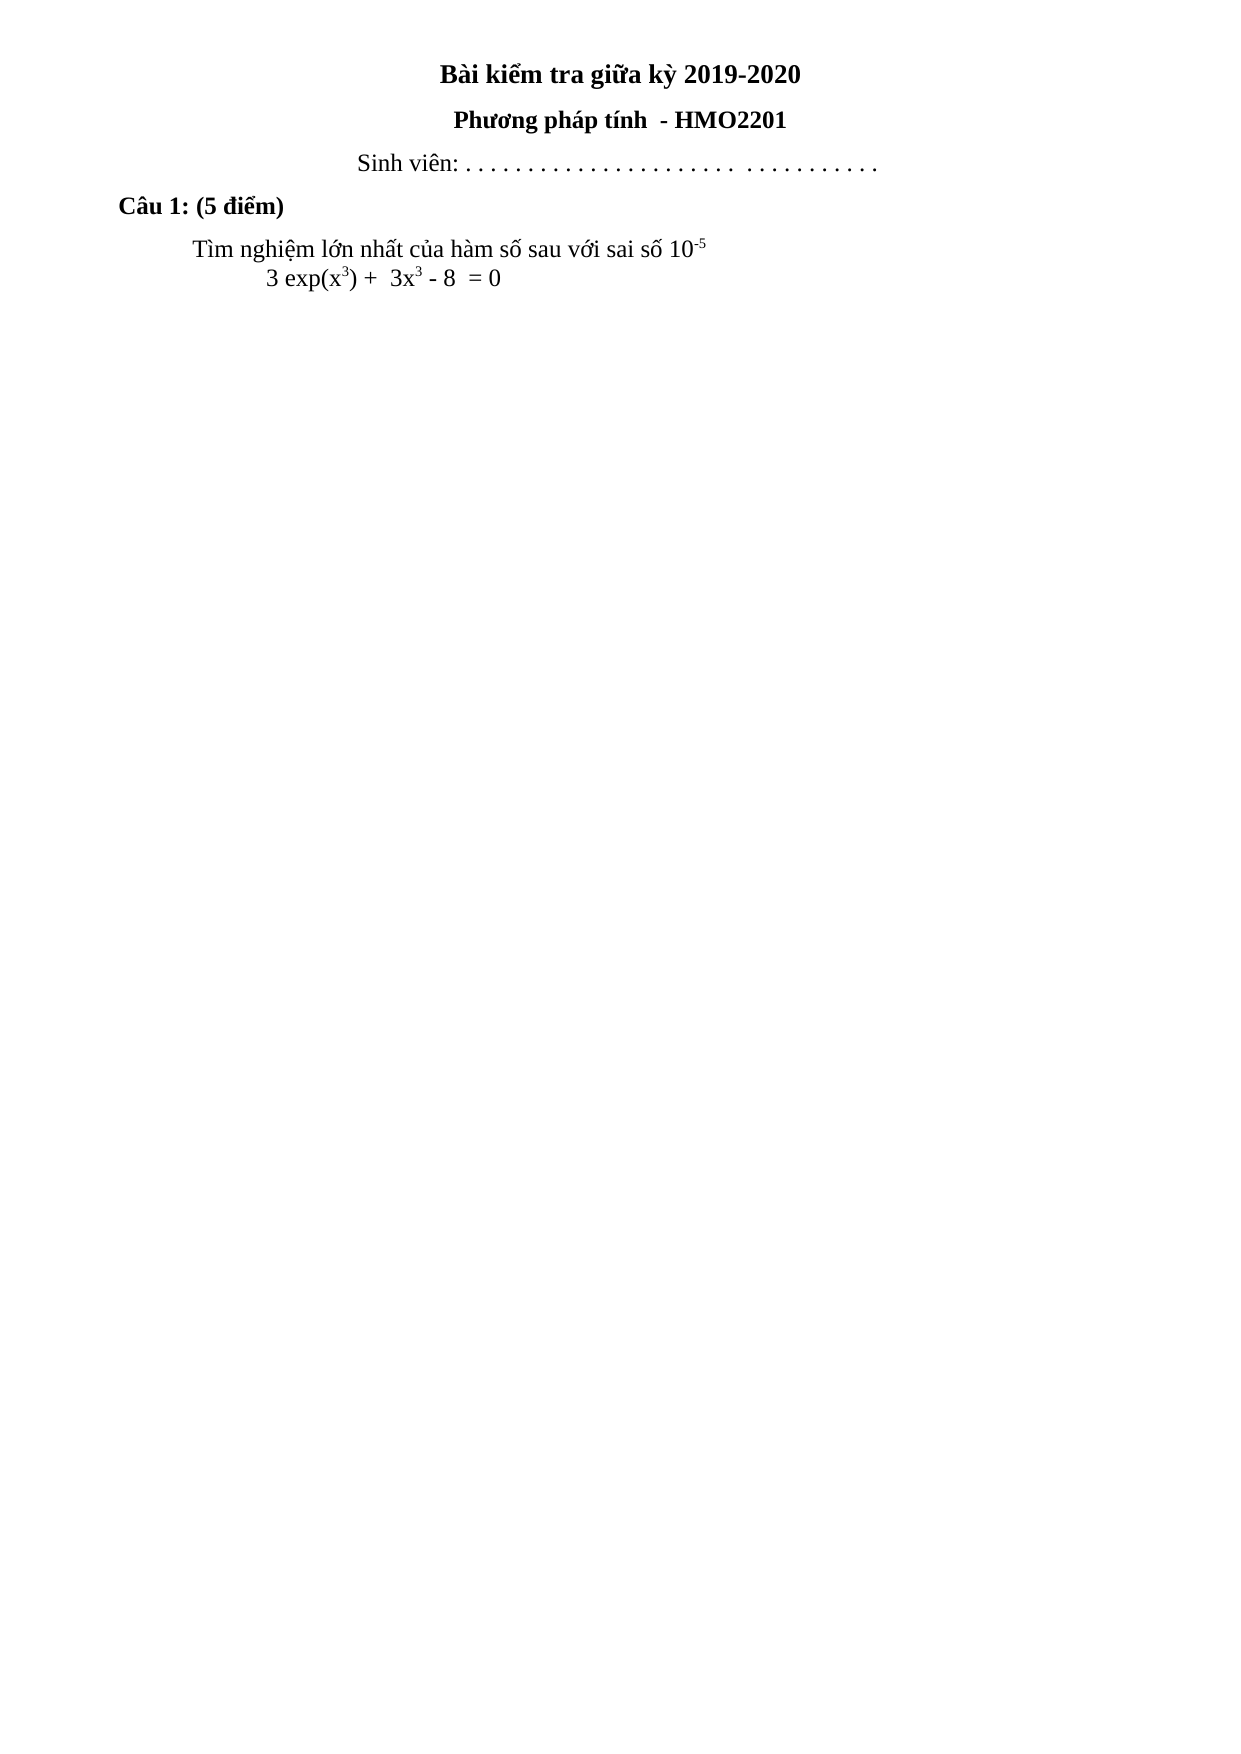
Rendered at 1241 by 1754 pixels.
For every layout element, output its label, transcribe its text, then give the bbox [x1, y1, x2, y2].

text Tìm nghiệm lớn nhất của hàm số sau với sai số 10-5 [118, 234, 1122, 263]
text 3 exp(x3) + 3x3 - 8 = 0 [118, 263, 1122, 292]
text Câu 1: (5 điểm) [118, 191, 1122, 220]
text Phương pháp tính - HMO2201 [118, 105, 1122, 134]
text Sinh viên: . . . . . . . . . . . . . . . . . . . . . . . . . . . . . . . . . [118, 148, 1122, 177]
text Bài kiểm tra giữa kỳ 2019-2020 [118, 58, 1122, 90]
